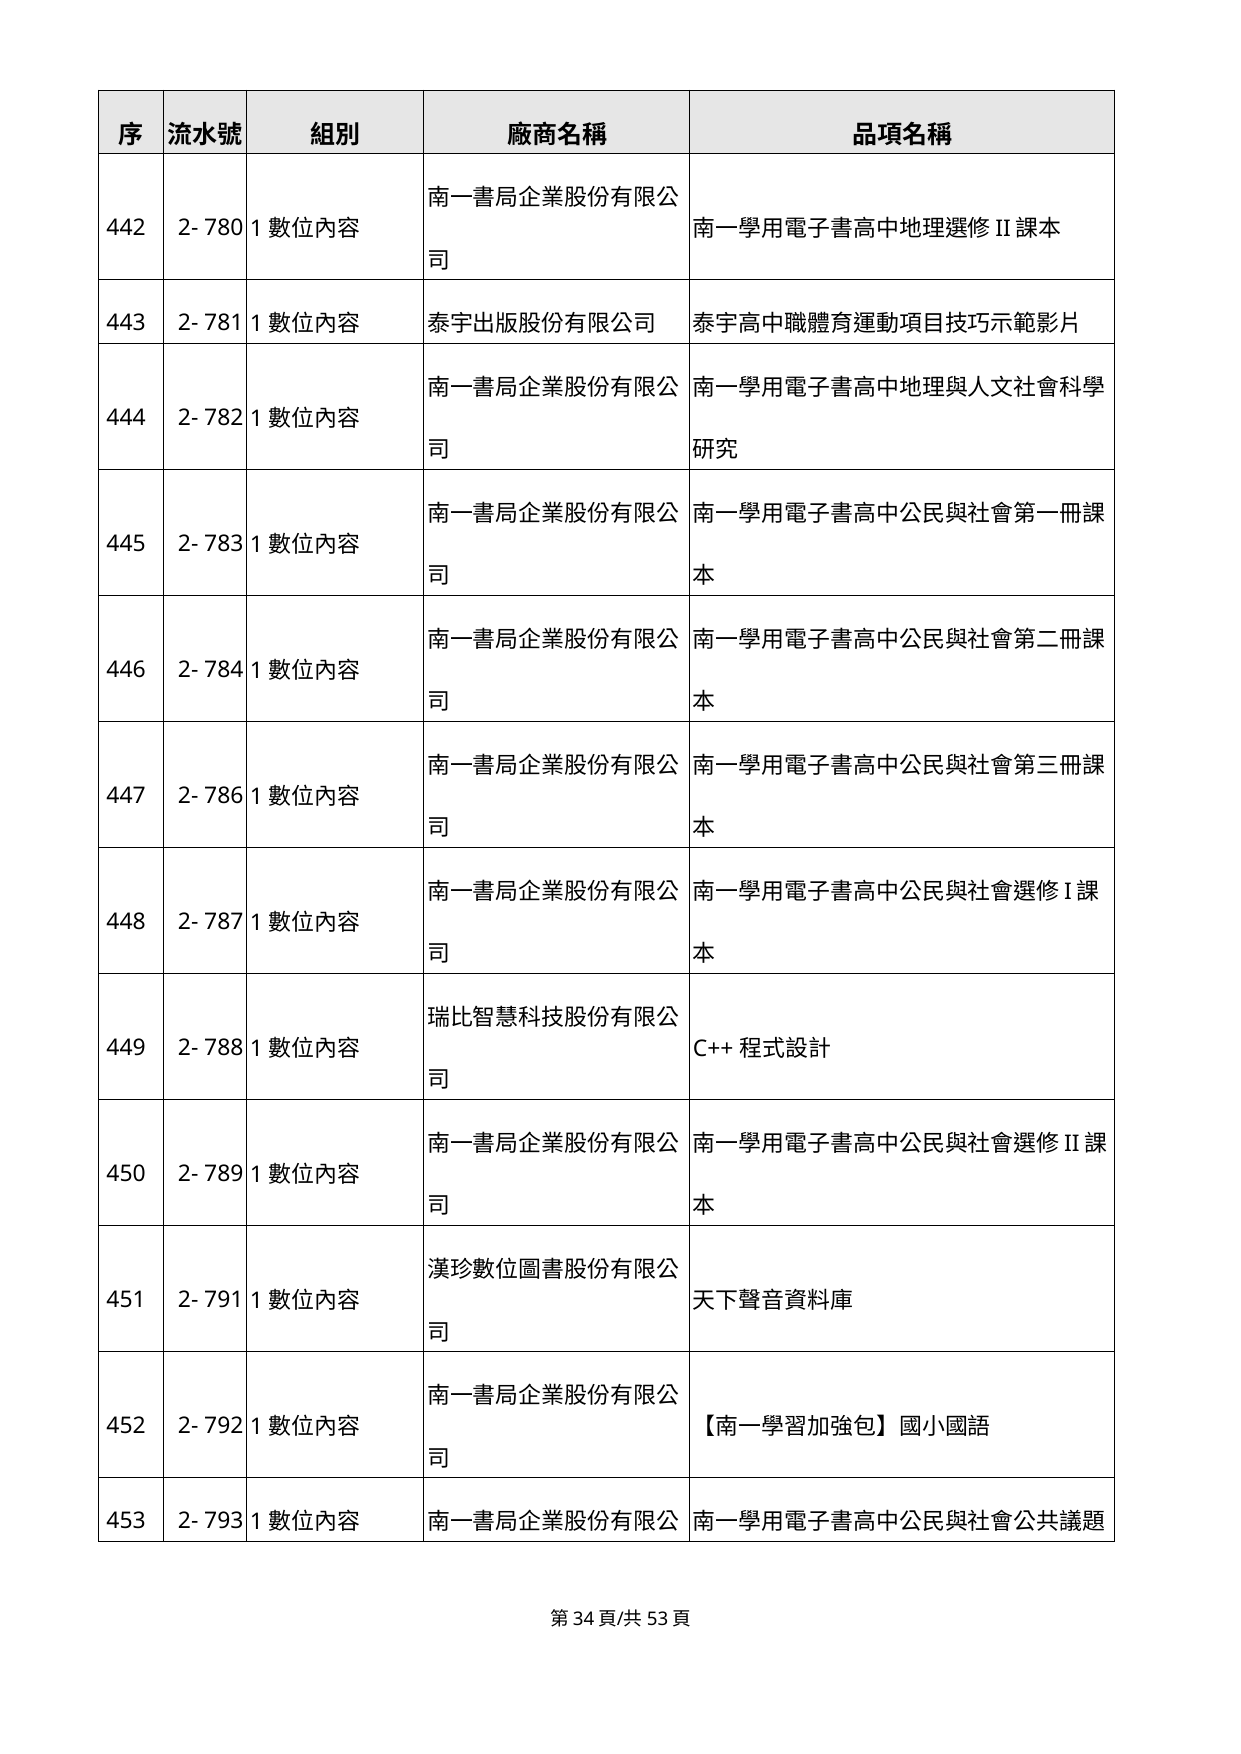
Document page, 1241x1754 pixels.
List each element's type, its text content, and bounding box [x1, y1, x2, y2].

table_cell [99, 1352, 163, 1477]
table_cell [99, 1100, 163, 1225]
table_cell 780 [201, 154, 246, 279]
table_cell 792 [201, 1352, 246, 1477]
table_cell 782 [201, 344, 246, 469]
table_cell 2- [164, 1226, 201, 1351]
table_cell 南一學用電子書高中地理選修II課本 [690, 154, 1114, 279]
table_cell [99, 848, 163, 973]
table_cell 1 數位內容 [247, 1100, 423, 1225]
table_cell 2- [164, 848, 201, 973]
table_cell [99, 344, 163, 469]
table_cell 791 [201, 1226, 246, 1351]
table_header 品項名稱 [690, 91, 1114, 153]
table_cell 793 [201, 1478, 246, 1541]
table_cell 2- [164, 344, 201, 469]
table_cell 2- [164, 1352, 201, 1477]
table_cell 南一學用電子書高中公民與社會第一冊課本 [690, 470, 1114, 595]
table_cell 南一書局企業股份有限公司 [424, 596, 689, 721]
table_cell 787 [201, 848, 246, 973]
table_cell 南一學用電子書高中地理與人文社會科學研究 [690, 344, 1114, 469]
table_cell 2- [164, 596, 201, 721]
table_cell [99, 974, 163, 1099]
table_cell 瑞比智慧科技股份有限公司 [424, 974, 689, 1099]
table_cell 南一書局企業股份有限公司 [424, 848, 689, 973]
table_cell 【南一學習加強包】國小國語 [690, 1352, 1114, 1477]
table_cell C++ 程式設計 [690, 974, 1114, 1099]
table_cell 2- [164, 280, 201, 343]
table_cell 泰宇高中職體育運動項目技巧示範影片 [690, 280, 1114, 343]
table_cell 1 數位內容 [247, 848, 423, 973]
table_cell 781 [201, 280, 246, 343]
table_cell 2- [164, 722, 201, 847]
table_cell 783 [201, 470, 246, 595]
table_cell 1 數位內容 [247, 280, 423, 343]
table_cell 南一書局企業股份有限公 [424, 1478, 689, 1541]
table_header 序 [99, 91, 163, 153]
table_cell [99, 722, 163, 847]
table_cell [99, 154, 163, 279]
table_header 組別 [247, 91, 423, 153]
table_cell 2- [164, 154, 201, 279]
table_cell 2- [164, 974, 201, 1099]
table_cell [99, 280, 163, 343]
table_cell 南一學用電子書高中公民與社會選修I課本 [690, 848, 1114, 973]
table_cell 2- [164, 1100, 201, 1225]
table_cell 1 數位內容 [247, 1226, 423, 1351]
table_cell 2- [164, 470, 201, 595]
table_cell 南一書局企業股份有限公司 [424, 470, 689, 595]
table_cell 788 [201, 974, 246, 1099]
table_cell 南一學用電子書高中公民與社會選修II課本 [690, 1100, 1114, 1225]
table_cell 1 數位內容 [247, 722, 423, 847]
table_cell 泰宇出版股份有限公司 [424, 280, 689, 343]
table_cell 南一書局企業股份有限公司 [424, 1100, 689, 1225]
table_cell 1 數位內容 [247, 1352, 423, 1477]
table_cell 南一書局企業股份有限公司 [424, 1352, 689, 1477]
table_cell 漢珍數位圖書股份有限公司 [424, 1226, 689, 1351]
table_cell 2- [164, 1478, 201, 1541]
table_cell 南一學用電子書高中公民與社會第二冊課本 [690, 596, 1114, 721]
table_cell 1 數位內容 [247, 344, 423, 469]
table_cell 南一學用電子書高中公民與社會第三冊課本 [690, 722, 1114, 847]
table_cell 1 數位內容 [247, 974, 423, 1099]
table_header 流水號 [164, 91, 246, 153]
table_cell [99, 1478, 163, 1541]
table_cell 南一書局企業股份有限公司 [424, 722, 689, 847]
table_cell [99, 470, 163, 595]
table_cell 786 [201, 722, 246, 847]
table_cell 1 數位內容 [247, 154, 423, 279]
table_cell 1 數位內容 [247, 1478, 423, 1541]
table_cell [99, 1226, 163, 1351]
table_cell 天下聲音資料庫 [690, 1226, 1114, 1351]
table_cell 784 [201, 596, 246, 721]
table_header 廠商名稱 [424, 91, 689, 153]
table_cell 南一學用電子書高中公民與社會公共議題 [690, 1478, 1114, 1541]
table_cell [99, 596, 163, 721]
table_cell 1 數位內容 [247, 596, 423, 721]
table_cell 南一書局企業股份有限公司 [424, 154, 689, 279]
table_cell 南一書局企業股份有限公司 [424, 344, 689, 469]
table_cell 1 數位內容 [247, 470, 423, 595]
table_cell 789 [201, 1100, 246, 1225]
